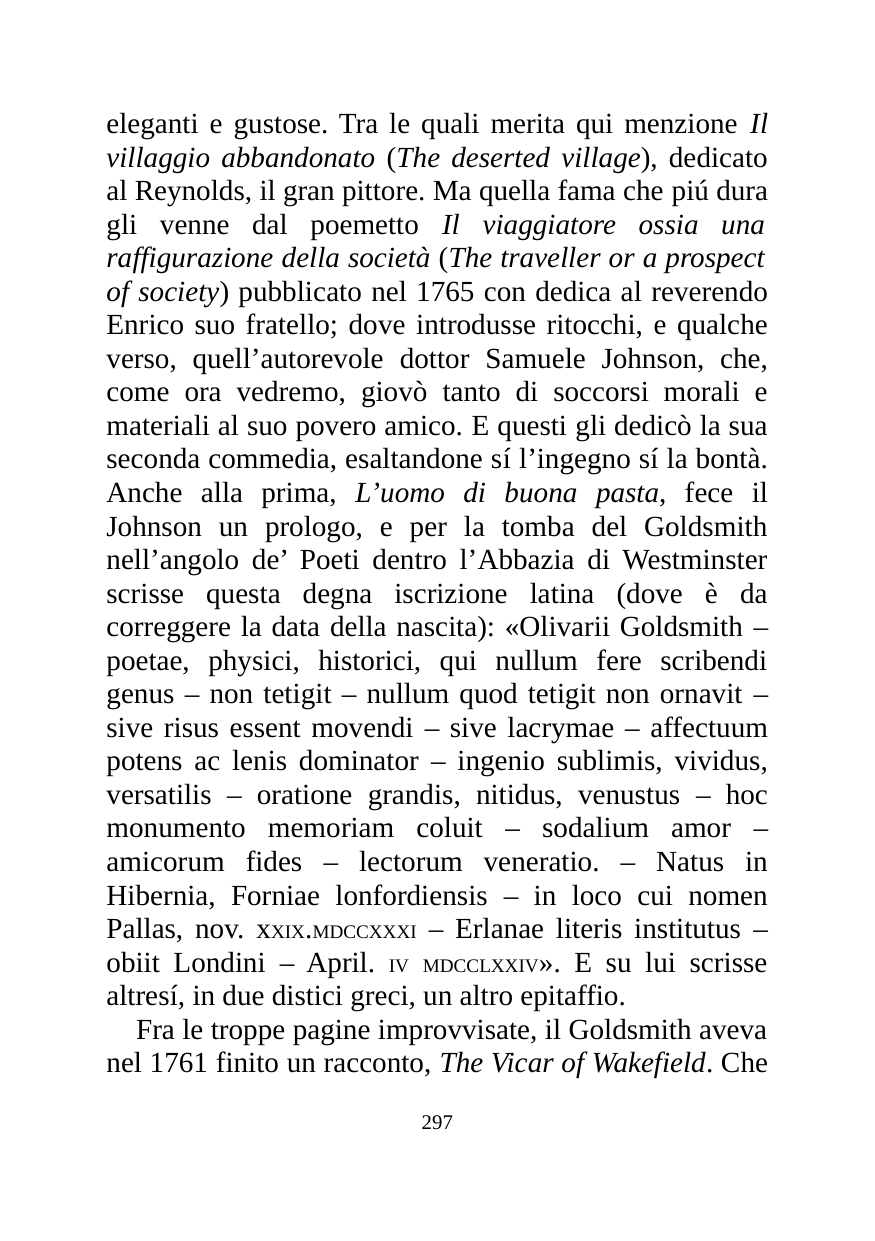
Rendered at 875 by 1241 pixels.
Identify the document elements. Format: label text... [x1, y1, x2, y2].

text eleganti e gustose. Tra le quali merita qui menzione Il villaggio abbandonato (The deserted village), dedicato al Reynolds, il gran pittore. Ma quella fama che piú dura gli venne dal poemetto Il viaggiatore ossia una raffigurazione della società (The traveller or a prospect of society) pubblicato nel 1765 con dedica al reverendo Enrico suo fratello; dove introdusse ritocchi, e qualche verso, quell’autorevole dottor Samuele Johnson, che, come ora vedremo, giovò tanto di soccorsi morali e materiali al suo povero amico. E questi gli dedicò la sua seconda commedia, esaltandone sí l’ingegno sí la bontà. Anche alla prima, L’uomo di buona pasta, fece il Johnson un prologo, e per la tomba del Goldsmith nell’angolo de’ Poeti dentro l’Abbazia di Westminster scrisse questa degna iscrizione latina (dove è da correggere la data della nascita): «Olivarii Goldsmith – poetae, physici, historici, qui nullum fere scribendi genus – non tetigit – nullum quod tetigit non ornavit – sive risus essent movendi – sive lacrymae – affectuum potens ac lenis dominator – ingenio sublimis, vividus, versatilis – oratione grandis, nitidus, venustus – hoc monumento memoriam coluit – sodalium amor – amicorum fides – lectorum veneratio. – Natus in Hibernia, Forniae lonfordiensis – in loco cui nomen Pallas, nov. xxix.mdccxxxi – Erlanae literis institutus – obiit Londini – April. iv mdcclxxiv». E su lui scrisse altresí, in due distici greci, un altro epitaffio. [106, 106, 768, 1012]
text Fra le troppe pagine improvvisate, il Goldsmith aveva nel 1761 finito un racconto, The Vicar of Wakefield. Che [106, 1012, 768, 1079]
